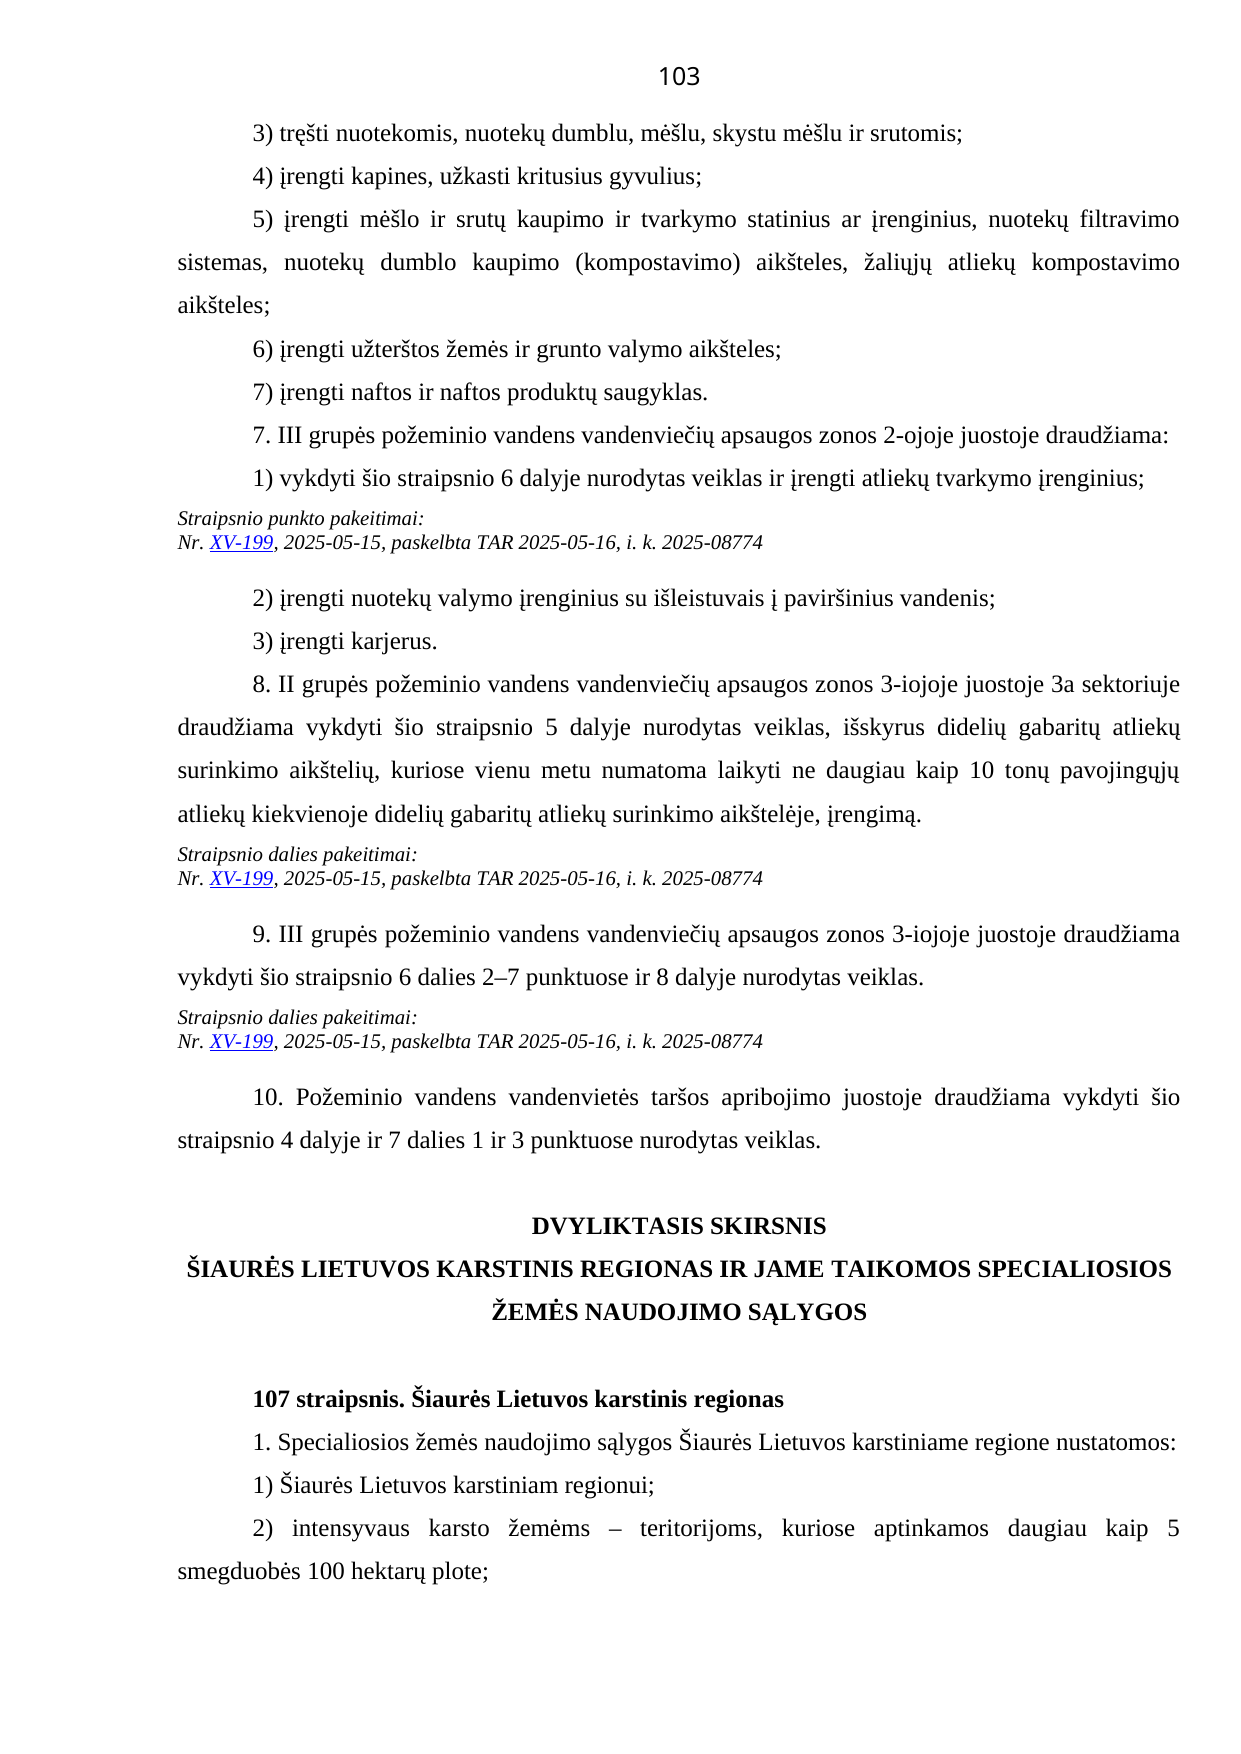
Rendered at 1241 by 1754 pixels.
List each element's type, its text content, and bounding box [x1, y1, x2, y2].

text 10. Požeminio vandens vandenvietės taršos apribojimo juostoje draudžiama vykdyti šio straipsnio 4 dalyje ir 7 dalies 1 ir 3 punktuose nurodytas veiklas. [177, 1082, 1181, 1154]
text Straipsnio punkto pakeitimai: [177, 506, 1181, 530]
text ŠIAURĖS LIETUVOS KARSTINIS REGIONAS IR JAME TAIKOMOS SPECIALIOSIOS ŽEMĖS NAUDOJIMO SĄLYGOS [177, 1254, 1181, 1326]
text DVYLIKTASIS SKIRSNIS [177, 1211, 1181, 1240]
text 3) įrengti karjerus. [177, 626, 1181, 655]
text 2) įrengti nuotekų valymo įrenginius su išleistuvais į paviršinius vandenis; [177, 583, 1181, 612]
text 7) įrengti naftos ir naftos produktų saugyklas. [177, 377, 1181, 406]
text 5) įrengti mėšlo ir srutų kaupimo ir tvarkymo statinius ar įrenginius, nuotekų filtravimo sistemas, nuotekų dumblo kaupimo (kompostavimo) aikšteles, žaliųjų atliekų kompostavimo aikšteles; [177, 204, 1181, 319]
text 9. III grupės požeminio vandens vandenviečių apsaugos zonos 3-iojoje juostoje draudžiama vykdyti šio straipsnio 6 dalies 2–7 punktuose ir 8 dalyje nurodytas veiklas. [177, 919, 1181, 991]
text 7. III grupės požeminio vandens vandenviečių apsaugos zonos 2-ojoje juostoje draudžiama: [177, 420, 1181, 449]
text 2) intensyvaus karsto žemėms – teritorijoms, kuriose aptinkamos daugiau kaip 5 smegduobės 100 hektarų plote; [177, 1513, 1181, 1585]
text 1. Specialiosios žemės naudojimo sąlygos Šiaurės Lietuvos karstiniame regione nustatomos: [177, 1427, 1181, 1456]
text Straipsnio dalies pakeitimai: [177, 842, 1181, 866]
text Straipsnio dalies pakeitimai: [177, 1005, 1181, 1029]
text 4) įrengti kapines, užkasti kritusius gyvulius; [177, 161, 1181, 190]
text Nr. XV-199, 2025-05-15, paskelbta TAR 2025-05-16, i. k. 2025-08774 [177, 866, 1181, 890]
text 107 straipsnis. Šiaurės Lietuvos karstinis regionas [177, 1384, 1181, 1412]
text 1) Šiaurės Lietuvos karstiniam regionui; [177, 1470, 1181, 1499]
text 8. II grupės požeminio vandens vandenviečių apsaugos zonos 3-iojoje juostoje 3a sektoriuje draudžiama vykdyti šio straipsnio 5 dalyje nurodytas veiklas, išskyrus didelių gabaritų atliekų surinkimo aikštelių, kuriose vienu metu numatoma laikyti ne daugiau kaip 10 tonų pavojingųjų atliekų kiekvienoje didelių gabaritų atliekų surinkimo aikštelėje, įrengimą. [177, 669, 1181, 827]
text Nr. XV-199, 2025-05-15, paskelbta TAR 2025-05-16, i. k. 2025-08774 [177, 530, 1181, 554]
text Nr. XV-199, 2025-05-15, paskelbta TAR 2025-05-16, i. k. 2025-08774 [177, 1029, 1181, 1053]
text 1) vykdyti šio straipsnio 6 dalyje nurodytas veiklas ir įrengti atliekų tvarkymo įrenginius; [177, 463, 1181, 492]
text 6) įrengti užterštos žemės ir grunto valymo aikšteles; [177, 334, 1181, 362]
text 3) tręšti nuotekomis, nuotekų dumblu, mėšlu, skystu mėšlu ir srutomis; [177, 118, 1181, 147]
